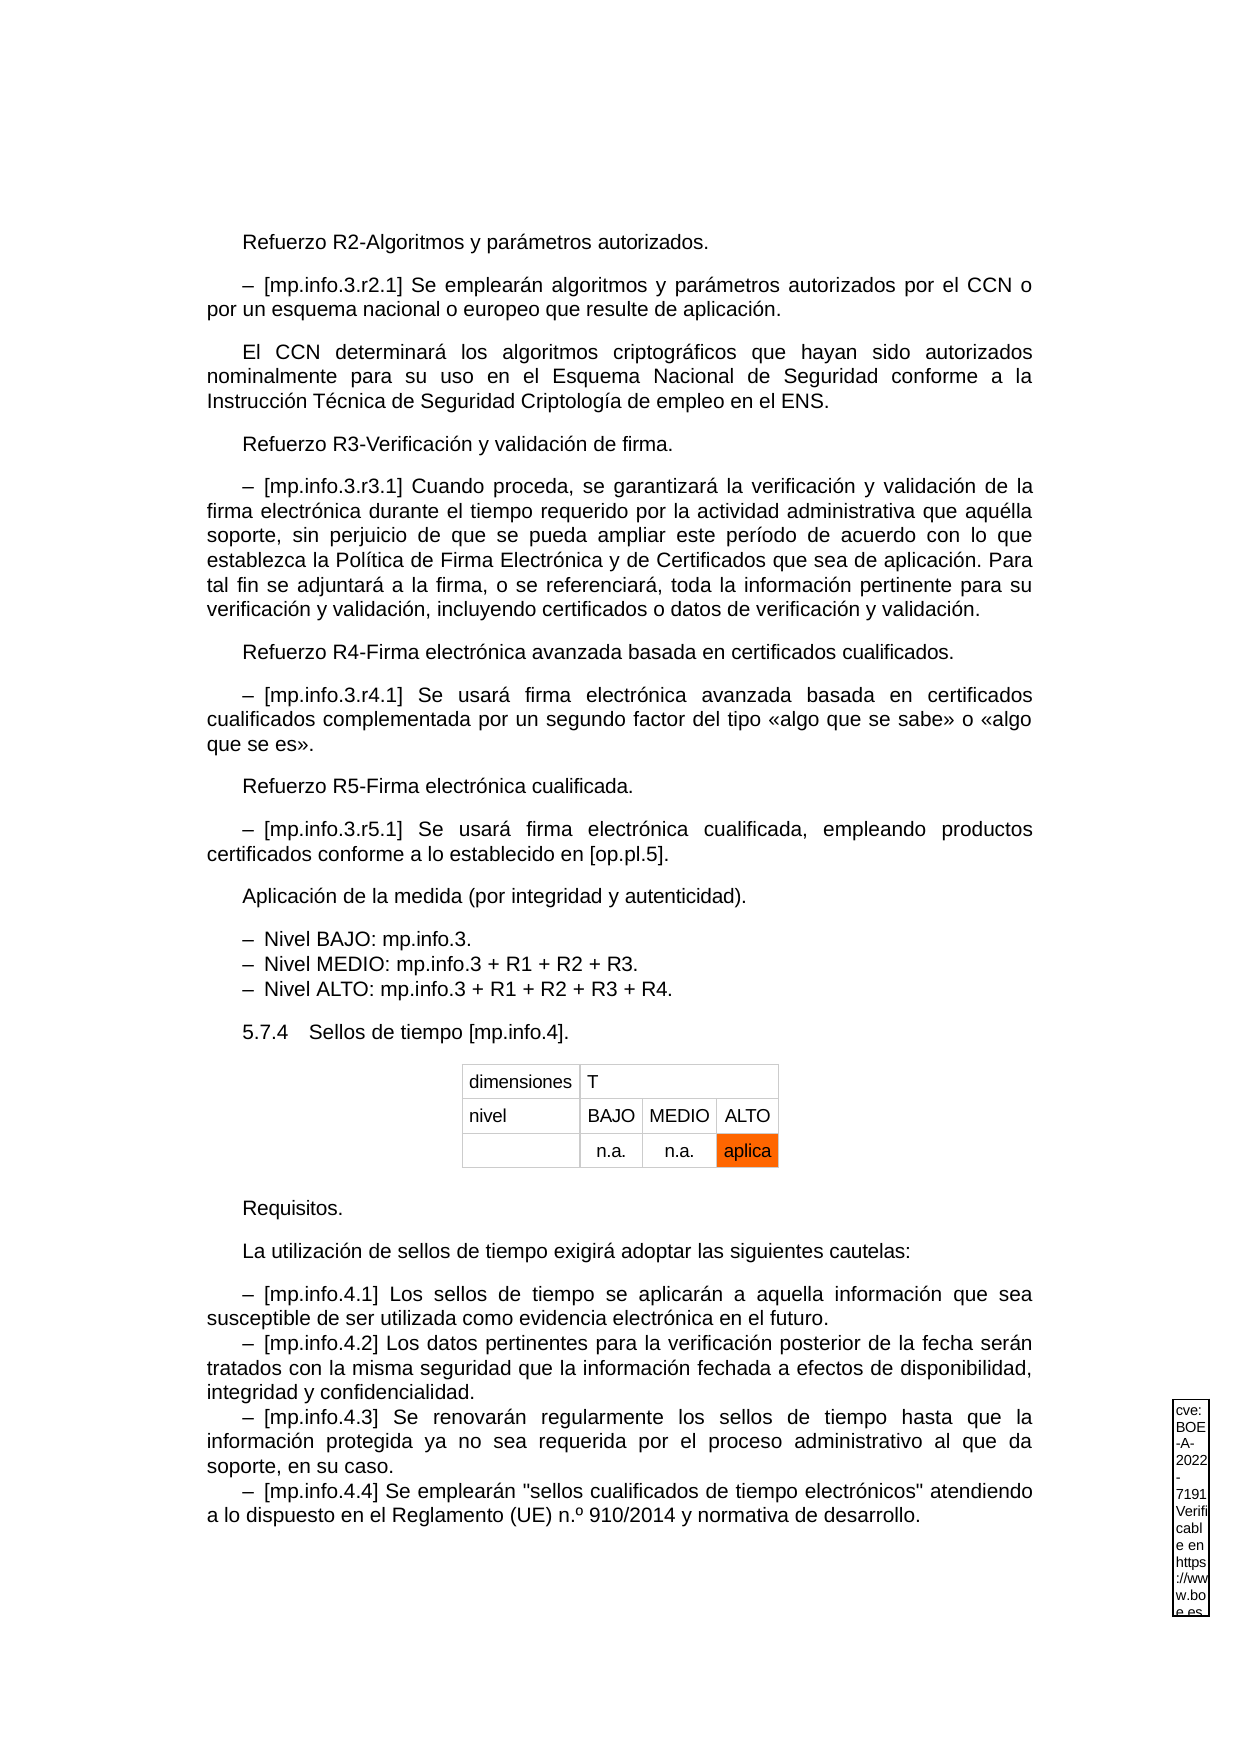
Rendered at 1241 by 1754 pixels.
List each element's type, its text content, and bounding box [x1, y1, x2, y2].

list [mp.info.4.4] Se emplearán "sellos cualificados de tiempo electrónicos" atendiendo a lo dispuesto en el Reglamento (UE) n.º 910/2014 y normativa de desarrollo. [207, 1479, 1034, 1527]
list [mp.info.3.r3.1] Cuando proceda, se garantizará la verificación y validación de la firma electrónica durante el tiempo requerido por la actividad administrativa que aquélla soporte, sin perjuicio de que se pueda ampliar este período de acuerdo con lo que establezca la Política de Firma Electrónica y de Certificados que sea de aplicación. Para tal fin se adjuntará a la firma, o se referenciará, toda la información pertinente para su verificación y validación, incluyendo certificados o datos de verificación y validación. [207, 474, 1034, 621]
text Refuerzo R2-Algoritmos y parámetros autorizados. [242, 230, 1198, 254]
text Refuerzo R4-Firma electrónica avanzada basada en certificados cualificados. [242, 640, 1198, 664]
table_cell MEDIO [643, 1099, 716, 1132]
list Verificable en https://www.boe.es [1176, 1503, 1208, 1615]
table_cell BAJO [581, 1099, 642, 1132]
list [mp.info.3.r2.1] Se emplearán algoritmos y parámetros autorizados por el CCN o por un esquema nacional o europeo que resulte de aplicación. [207, 273, 1034, 321]
table_cell nivel [463, 1099, 579, 1132]
text Requisitos. [242, 1196, 1198, 1220]
text La utilización de sellos de tiempo exigirá adoptar las siguientes cautelas: [242, 1239, 1198, 1263]
table_cell n.a. [643, 1134, 716, 1167]
list [mp.info.3.r4.1] Se usará firma electrónica avanzada basada en certificados cualificados complementada por un segundo factor del tipo «algo que se sabe» o «algo que se es». [207, 683, 1034, 756]
table_header dimensiones [463, 1065, 579, 1098]
text El CCN determinará los algoritmos criptográficos que hayan sido autorizados nominalmente para su uso en el Esquema Nacional de Seguridad conforme a la Instrucción Técnica de Seguridad Criptología de empleo en el ENS. [207, 340, 1034, 413]
list [mp.info.4.1] Los sellos de tiempo se aplicarán a aquella información que sea susceptible de ser utilizada como evidencia electrónica en el futuro. [207, 1281, 1034, 1330]
list Sellos de tiempo [mp.info.4]. [242, 1019, 1198, 1043]
list [mp.info.3.r5.1] Se usará firma electrónica cualificada, empleando productos certificados conforme a lo establecido en [op.pl.5]. [207, 817, 1034, 866]
list Nivel MEDIO: mp.info.3 + R1 + R2 + R3. [242, 952, 1198, 976]
table_cell [463, 1134, 579, 1167]
list [mp.info.4.2] Los datos pertinentes para la verificación posterior de la fecha serán tratados con la misma seguridad que la información fechada a efectos de disponibilidad, integridad y confidencialidad. [207, 1331, 1034, 1404]
list cve: BOE-A-2022-7191 [1176, 1402, 1208, 1502]
text Refuerzo R3-Verificación y validación de firma. [242, 431, 1198, 455]
list [mp.info.4.3] Se renovarán regularmente los sellos de tiempo hasta que la información protegida ya no sea requerida por el proceso administrativo al que da soporte, en su caso. [207, 1405, 1034, 1478]
table_cell aplica [717, 1134, 778, 1167]
text Refuerzo R5-Firma electrónica cualificada. [242, 774, 1198, 798]
text Aplicación de la medida (por integridad y autenticidad). [242, 884, 1198, 908]
table_cell ALTO [717, 1099, 778, 1132]
table_header T [581, 1065, 778, 1098]
table_cell n.a. [581, 1134, 642, 1167]
list Nivel ALTO: mp.info.3 + R1 + R2 + R3 + R4. [242, 977, 1198, 1001]
list Nivel BAJO: mp.info.3. [242, 927, 1198, 951]
